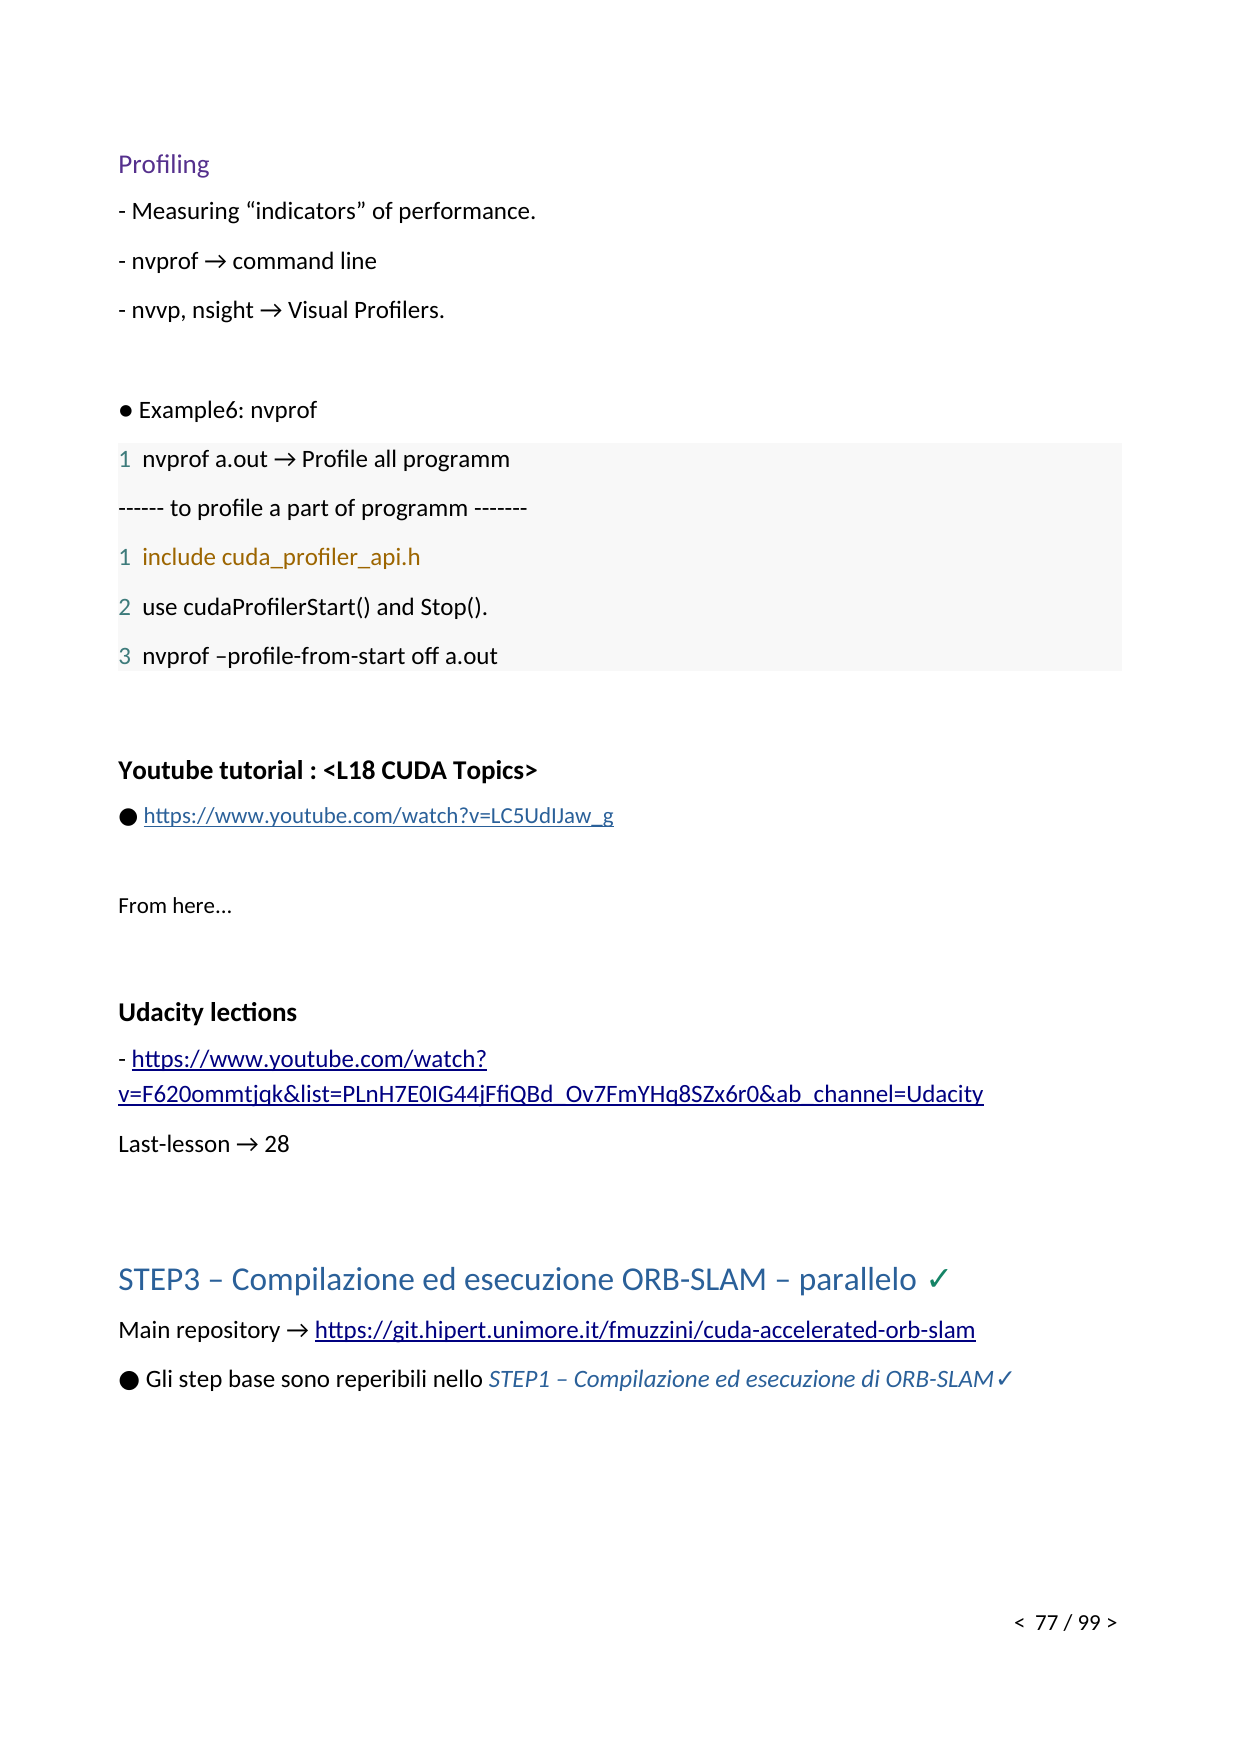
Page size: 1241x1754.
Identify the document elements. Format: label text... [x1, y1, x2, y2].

text Last-lesson → 28 [118, 1128, 1122, 1158]
text ------ to profile a part of programm ------- [118, 492, 1122, 523]
text 1 include cuda_profiler_api.h [118, 542, 1122, 572]
text 3 nvprof –profile-from-start off a.out [118, 640, 1122, 671]
text Main repository → https://git.hipert.unimore.it/fmuzzini/cuda-accelerated-orb-slam [118, 1314, 1122, 1344]
text ● https://www.youtube.com/watch?v=LC5UdIJaw_g [118, 801, 1122, 829]
subtitle STEP3 – Compilazione ed esecuzione ORB-SLAM – parallelo ✓ [118, 1258, 1122, 1299]
subtitle Udacity lections [118, 995, 1122, 1028]
text From here... [118, 891, 1122, 919]
text - Measuring “indicators” of performance. [118, 195, 1122, 226]
text - nvprof → command line [118, 245, 1122, 276]
text ● Example6: nvprof [118, 394, 1122, 424]
text 1 nvprof a.out → Profile all programm [118, 443, 1122, 473]
text - nvvp, nsight → Visual Profilers. [118, 294, 1122, 325]
subtitle Profiling [118, 148, 1122, 181]
text 2 use cudaProfilerStart() and Stop(). [118, 591, 1122, 621]
subtitle Youtube tutorial : <L18 CUDA Topics> [118, 753, 1122, 787]
text - https://www.youtube.com/watch?v=F620ommtjqk&list=PLnH7E0IG44jFfiQBd_Ov7FmYHq8SZx6r0&ab_channel=Udacity [118, 1043, 1122, 1109]
text ● Gli step base sono reperibili nello STEP1 – Compilazione ed esecuzione di ORB-SLAM✓ [118, 1363, 1122, 1394]
